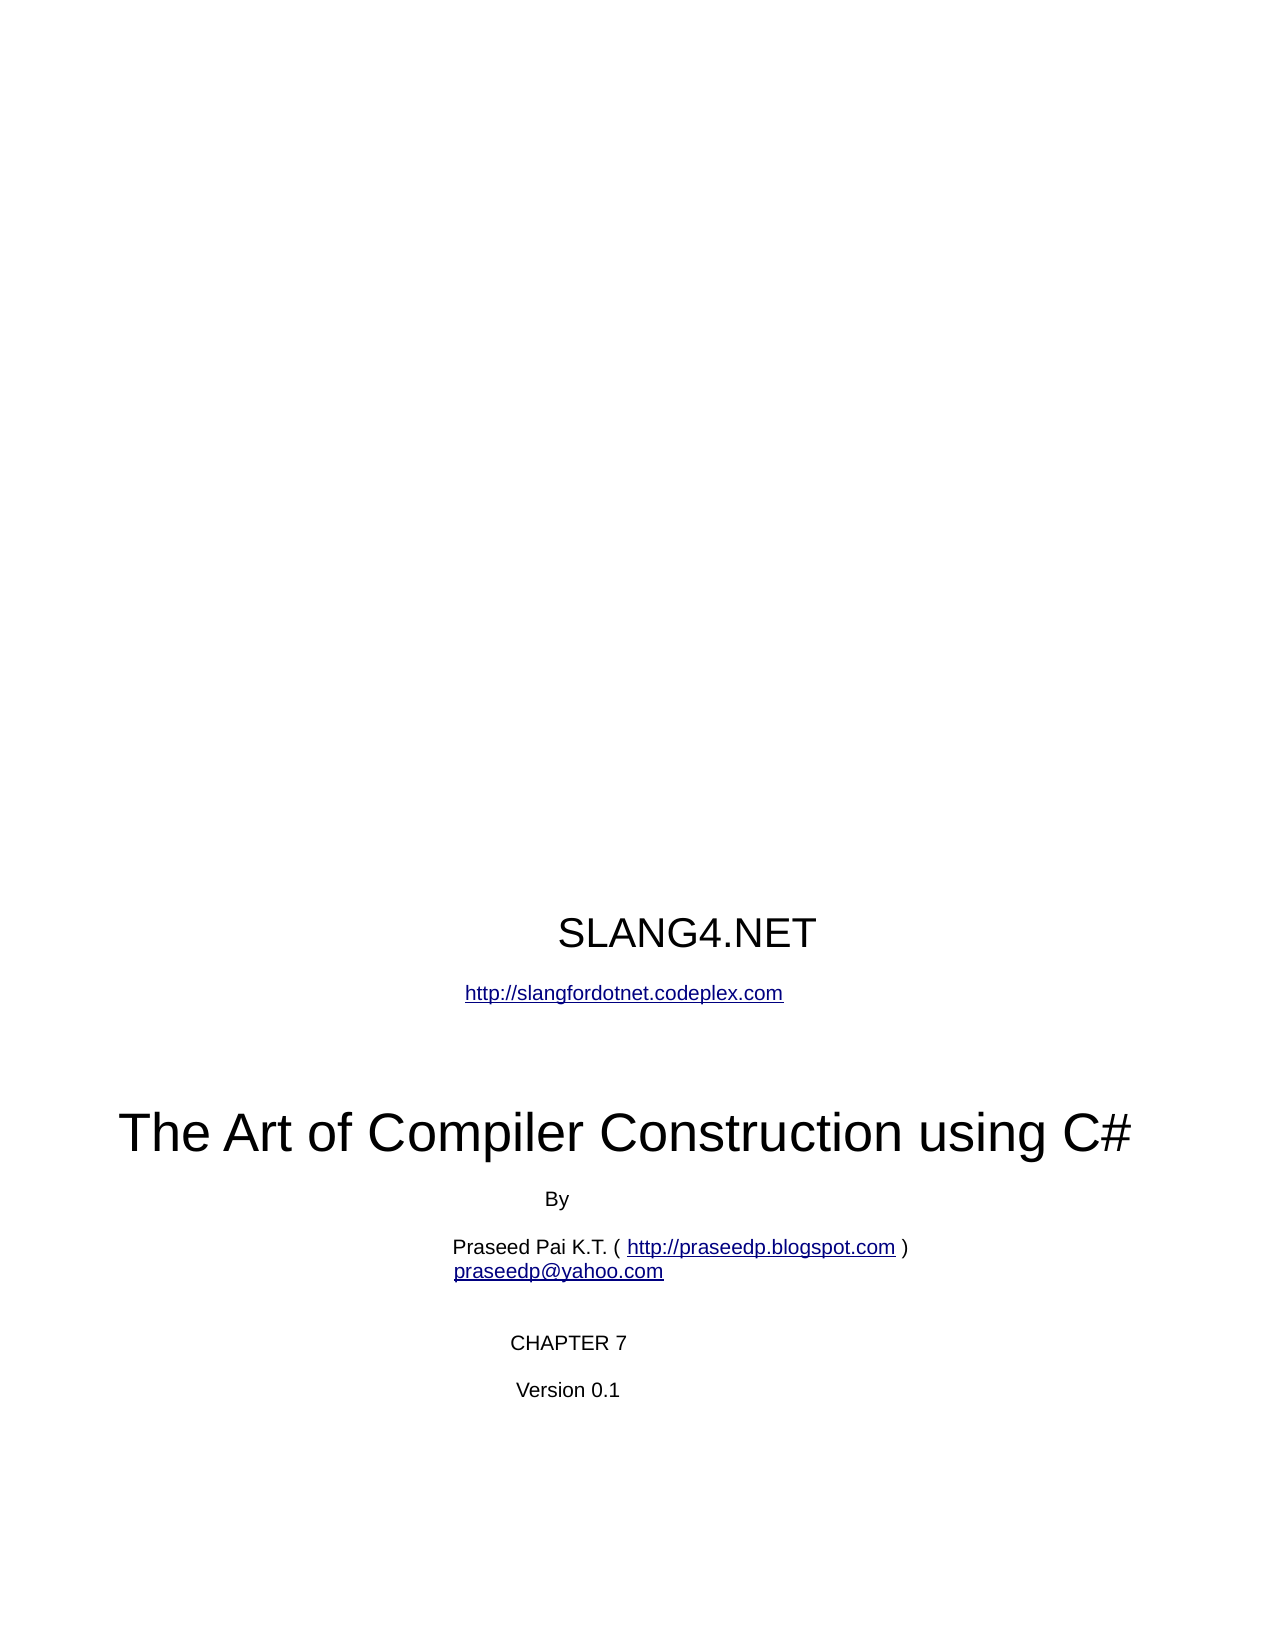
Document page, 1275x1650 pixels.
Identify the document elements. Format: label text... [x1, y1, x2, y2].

text By [118, 1187, 1157, 1211]
text http://slangfordotnet.codeplex.com [118, 981, 1157, 1004]
text Praseed Pai K.T. ( http://praseedp.blogspot.com ) [118, 1234, 1157, 1258]
text CHAPTER 7 [118, 1330, 1157, 1354]
text Version 0.1 [118, 1378, 1157, 1402]
text SLANG4.NET [118, 909, 1157, 957]
text The Art of Compiler Construction using C# [118, 1100, 1157, 1163]
text praseedp@yahoo.com [118, 1258, 1157, 1282]
